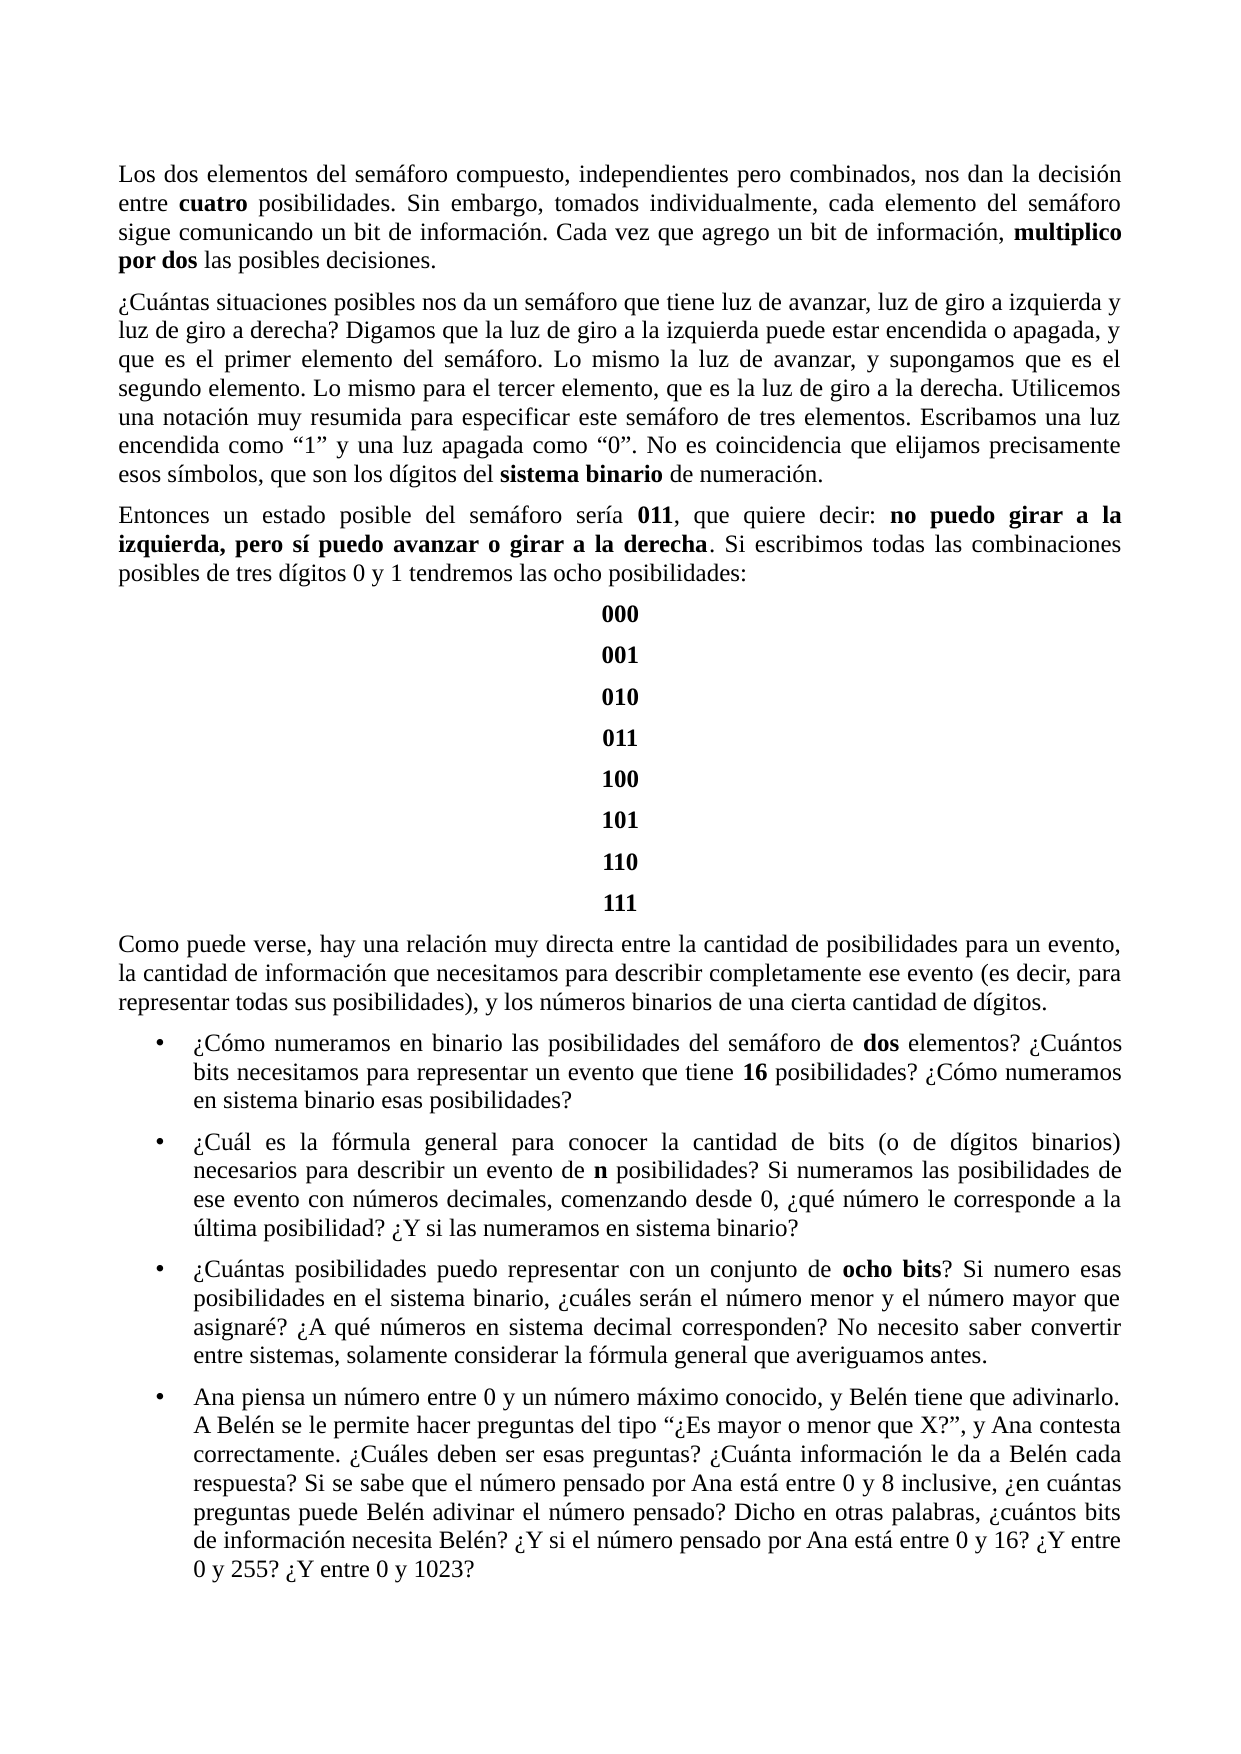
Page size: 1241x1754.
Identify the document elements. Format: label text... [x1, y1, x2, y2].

list ¿Cuál es la fórmula general para conocer la cantidad de bits (o de dígitos binarios) necesarios para describir un evento de n posibilidades? Si numeramos las posibilidades de ese evento con números decimales, comenzando desde 0, ¿qué número le corresponde a la última posibilidad? ¿Y si las numeramos en sistema binario? [156, 1127, 1122, 1242]
text Entonces un estado posible del semáforo sería 011, que quiere decir: no puedo girar a la izquierda, pero sí puedo avanzar o girar a la derecha. Si escribimos todas las combinaciones posibles de tres dígitos 0 y 1 tendremos las ocho posibilidades: [118, 501, 1122, 587]
text Como puede verse, hay una relación muy directa entre la cantidad de posibilidades para un evento, la cantidad de información que necesitamos para describir completamente ese evento (es decir, para representar todas sus posibilidades), y los números binarios de una cierta cantidad de dígitos. [118, 929, 1122, 1016]
text 010 [118, 682, 1122, 711]
list ¿Cómo numeramos en binario las posibilidades del semáforo de dos elementos? ¿Cuántos bits necesitamos para representar un evento que tiene 16 posibilidades? ¿Cómo numeramos en sistema binario esas posibilidades? [156, 1028, 1122, 1114]
text 001 [118, 641, 1122, 669]
text 111 [118, 888, 1122, 917]
text 100 [118, 764, 1122, 793]
text 011 [118, 723, 1122, 752]
text Los dos elementos del semáforo compuesto, independientes pero combinados, nos dan la decisión entre cuatro posibilidades. Sin embargo, tomados individualmente, cada elemento del semáforo sigue comunicando un bit de información. Cada vez que agrego un bit de información, multiplico por dos las posibles decisiones. [118, 159, 1122, 274]
text 110 [118, 847, 1122, 876]
text ¿Cuántas situaciones posibles nos da un semáforo que tiene luz de avanzar, luz de giro a izquierda y luz de giro a derecha? Digamos que la luz de giro a la izquierda puede estar encendida o apagada, y que es el primer elemento del semáforo. Lo mismo la luz de avanzar, y supongamos que es el segundo elemento. Lo mismo para el tercer elemento, que es la luz de giro a la derecha. Utilicemos una notación muy resumida para especificar este semáforo de tres elementos. Escribamos una luz encendida como “1” y una luz apagada como “0”. No es coincidencia que elijamos precisamente esos símbolos, que son los dígitos del sistema binario de numeración. [118, 287, 1122, 488]
text 000 [118, 599, 1122, 628]
list Ana piensa un número entre 0 y un número máximo conocido, y Belén tiene que adivinarlo. A Belén se le permite hacer preguntas del tipo “¿Es mayor o menor que X?”, y Ana contesta correctamente. ¿Cuáles deben ser esas preguntas? ¿Cuánta información le da a Belén cada respuesta? Si se sabe que el número pensado por Ana está entre 0 y 8 inclusive, ¿en cuántas preguntas puede Belén adivinar el número pensado? Dicho en otras palabras, ¿cuántos bits de información necesita Belén? ¿Y si el número pensado por Ana está entre 0 y 16? ¿Y entre 0 y 255? ¿Y entre 0 y 1023? [156, 1382, 1122, 1583]
list ¿Cuántas posibilidades puedo representar con un conjunto de ocho bits? Si numero esas posibilidades en el sistema binario, ¿cuáles serán el número menor y el número mayor que asignaré? ¿A qué números en sistema decimal corresponden? No necesito saber convertir entre sistemas, solamente considerar la fórmula general que averiguamos antes. [156, 1254, 1122, 1369]
text 101 [118, 806, 1122, 834]
